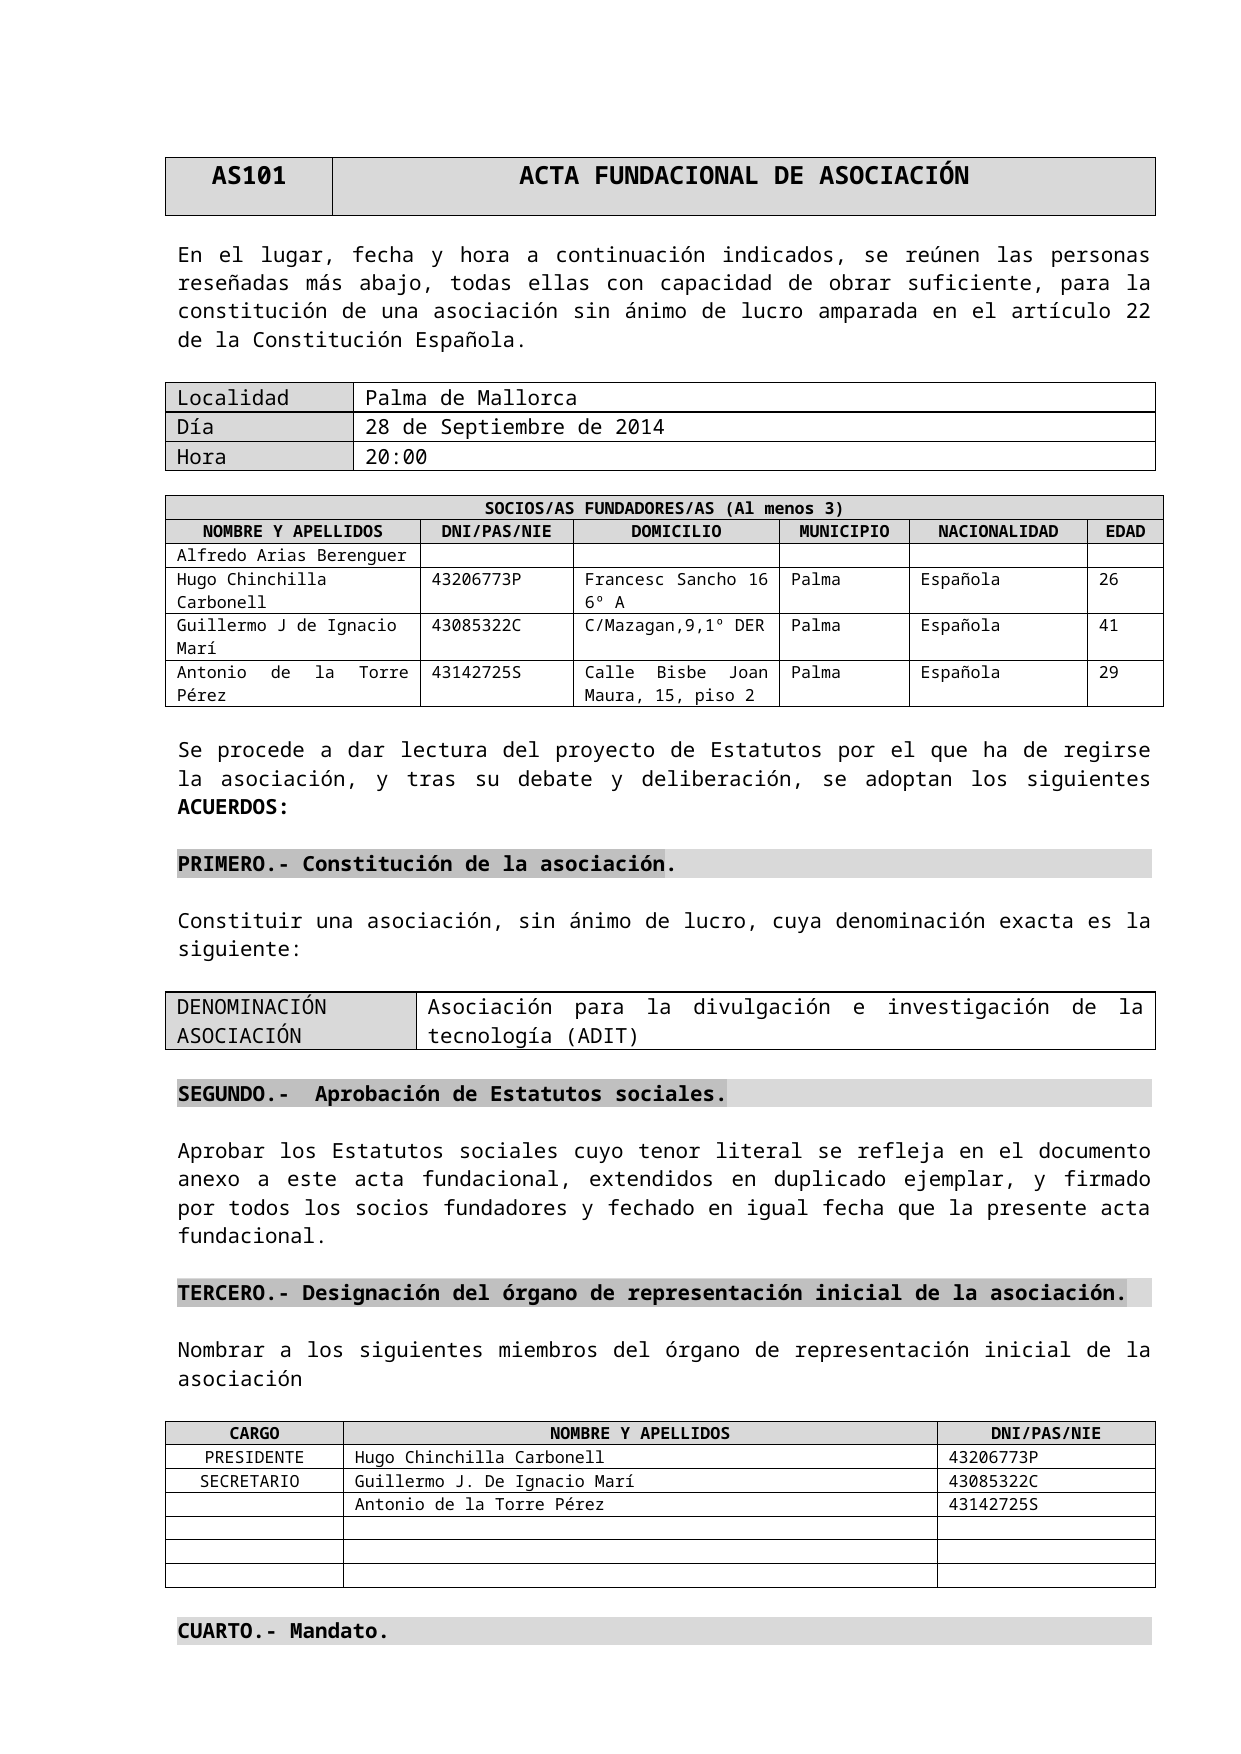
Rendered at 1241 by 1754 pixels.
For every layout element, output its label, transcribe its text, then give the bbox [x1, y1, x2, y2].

table_cell Antonio de la Torre Pérez [166, 661, 420, 706]
table_cell [938, 1517, 1155, 1539]
table_cell [166, 1517, 343, 1539]
table_cell [780, 544, 909, 567]
table_header NOMBRE Y APELLIDOS [344, 1422, 937, 1444]
table_cell Española [910, 614, 1087, 659]
table_cell [344, 1517, 937, 1539]
table_header Localidad [166, 383, 353, 411]
table_cell Día [166, 413, 353, 441]
table_cell [166, 1493, 343, 1516]
table_cell 26 [1088, 568, 1163, 613]
table_cell [938, 1540, 1155, 1563]
table_cell Palma [780, 614, 909, 659]
table_cell [166, 1564, 343, 1587]
table_cell 43142725S [938, 1493, 1155, 1516]
table_cell [344, 1540, 937, 1563]
table_cell C/Mazagan,9,1º DER [574, 614, 779, 659]
table_cell Palma [780, 661, 909, 706]
table_cell 28 de Septiembre de 2014 [354, 413, 1155, 441]
table_header Asociación para la divulgación e investigación de la tecnología (ADIT) [417, 993, 1155, 1049]
table_cell 43085322C [938, 1469, 1155, 1492]
table_header AS101 [166, 158, 332, 215]
text CUARTO.- Mandato. [177, 1617, 1152, 1645]
table_cell EDAD [1088, 520, 1163, 543]
table_cell DNI/PAS/NIE [421, 520, 573, 543]
text Aprobar los Estatutos sociales cuyo tenor literal se refleja en el documento anexo a este acta fundacional, extendidos en duplicado ejemplar, y firmado por todos los socios fundadores y fechado en igual fecha que la presente acta fundacional. [177, 1136, 1152, 1250]
table_cell 43206773P [421, 568, 573, 613]
table_cell Francesc Sancho 16 6º A [574, 568, 779, 613]
table_cell [910, 544, 1087, 567]
table_header Palma de Mallorca [354, 383, 1155, 411]
text Nombrar a los siguientes miembros del órgano de representación inicial de la asociación [177, 1335, 1152, 1392]
table_cell [166, 1540, 343, 1563]
table_header CARGO [166, 1422, 343, 1444]
table_header DNI/PAS/NIE [938, 1422, 1155, 1444]
text PRIMERO.- Constitución de la asociación. [177, 849, 1152, 878]
table_cell Guillermo J. De Ignacio Marí [344, 1469, 937, 1492]
table_cell [421, 544, 573, 567]
text SEGUNDO.- Aprobación de Estatutos sociales. [177, 1079, 1152, 1107]
table_cell NACIONALIDAD [910, 520, 1087, 543]
table_header DENOMINACIÓN ASOCIACIÓN [166, 993, 416, 1049]
table_cell [574, 544, 779, 567]
text Se procede a dar lectura del proyecto de Estatutos por el que ha de regirse la asociación, y tras su debate y deliberación, se adoptan los siguientes ACUERDOS: [177, 735, 1152, 821]
table_header ACTA FUNDACIONAL DE ASOCIACIÓN [333, 158, 1155, 215]
table_cell Hora [166, 442, 353, 470]
table_cell Antonio de la Torre Pérez [344, 1493, 937, 1516]
table_cell Hugo Chinchilla Carbonell [344, 1445, 937, 1468]
table_cell NOMBRE Y APELLIDOS [166, 520, 420, 543]
table_cell 43085322C [421, 614, 573, 659]
table_cell Española [910, 661, 1087, 706]
text En el lugar, fecha y hora a continuación indicados, se reúnen las personas reseñadas más abajo, todas ellas con capacidad de obrar suficiente, para la constitución de una asociación sin ánimo de lucro amparada en el artículo 22 de la Constitución Española. [177, 240, 1152, 353]
table_cell 43142725S [421, 661, 573, 706]
table_cell SECRETARIO [166, 1469, 343, 1492]
table_cell 29 [1088, 661, 1163, 706]
table_cell [344, 1564, 937, 1587]
table_cell PRESIDENTE [166, 1445, 343, 1468]
table_cell Guillermo J de Ignacio Marí [166, 614, 420, 659]
table_cell Española [910, 568, 1087, 613]
table_cell MUNICIPIO [780, 520, 909, 543]
table_cell 20:00 [354, 442, 1155, 470]
table_cell [1088, 544, 1163, 567]
table_cell 43206773P [938, 1445, 1155, 1468]
table_cell Hugo Chinchilla Carbonell [166, 568, 420, 613]
table_cell Palma [780, 568, 909, 613]
table_cell DOMICILIO [574, 520, 779, 543]
table_cell Alfredo Arias Berenguer [166, 544, 420, 567]
text TERCERO.- Designación del órgano de representación inicial de la asociación. [177, 1278, 1152, 1307]
table_cell Calle Bisbe Joan Maura, 15, piso 2 [574, 661, 779, 706]
text Constituir una asociación, sin ánimo de lucro, cuya denominación exacta es la siguiente: [177, 906, 1152, 963]
table_cell 41 [1088, 614, 1163, 659]
table_header SOCIOS/AS FUNDADORES/AS (Al menos 3) [166, 496, 1163, 519]
table_cell [938, 1564, 1155, 1587]
